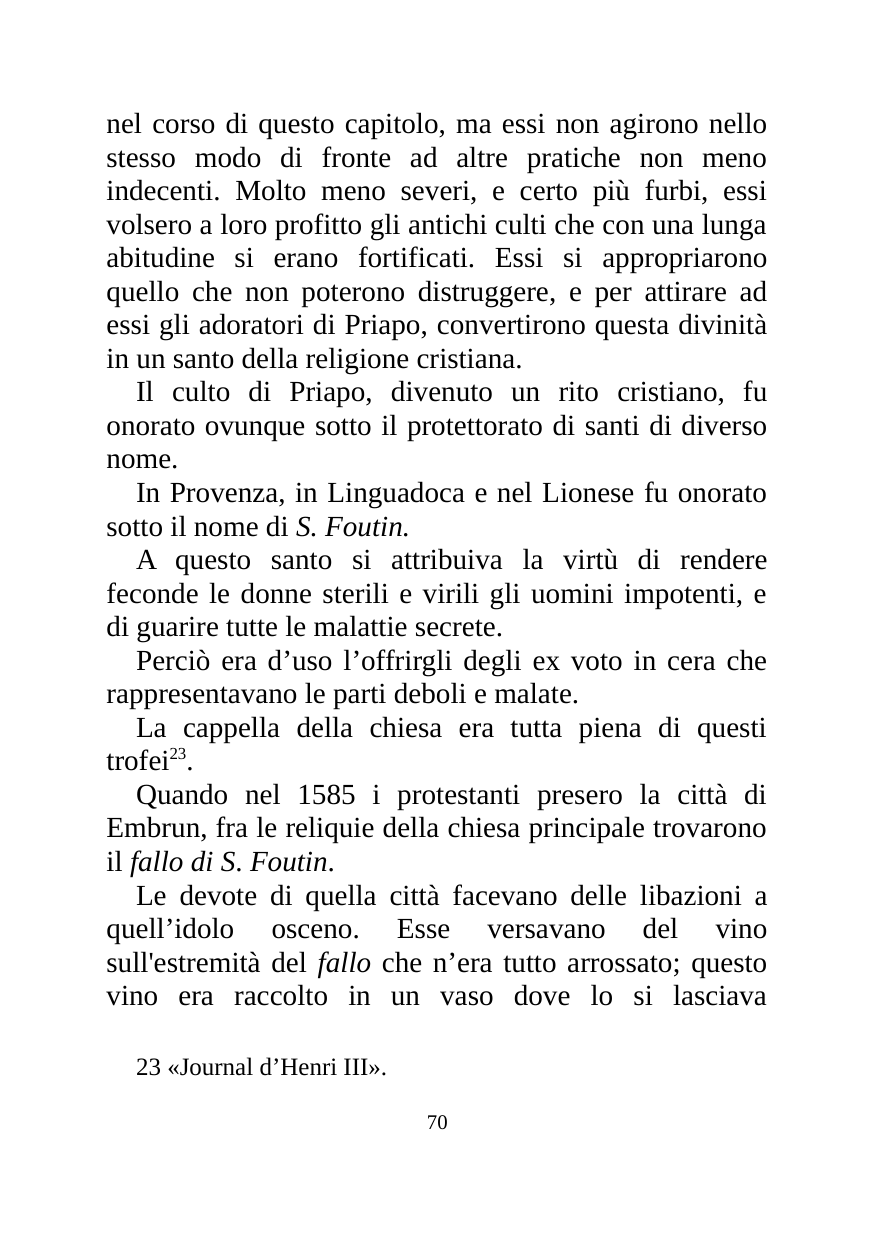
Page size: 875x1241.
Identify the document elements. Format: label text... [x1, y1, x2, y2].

text Perciò era d’uso l’offrirgli degli ex voto in cera che rappresentavano le parti deboli e malate. [106, 643, 768, 710]
text «Journal d’Henri III». [106, 1052, 768, 1080]
text Il culto di Priapo, divenuto un rito cristiano, fu onorato ovunque sotto il protettorato di santi di diverso nome. [106, 374, 768, 475]
text Le devote di quella città facevano delle libazioni a quell’idolo osceno. Esse versavano del vino sull'estremità del fallo che n’era tutto arrossato; questo vino era raccolto in un vaso dove lo si lasciava [106, 878, 768, 1012]
text Quando nel 1585 i protestanti presero la città di Embrun, fra le reliquie della chiesa principale trovarono il fallo di S. Foutin. [106, 777, 768, 878]
text A questo santo si attribuiva la virtù di rendere feconde le donne sterili e virili gli uomini impotenti, e di guarire tutte le malattie secrete. [106, 542, 768, 643]
text La cappella della chiesa era tutta piena di questi trofei. [106, 710, 768, 777]
text nel corso di questo capitolo, ma essi non agirono nello stesso modo di fronte ad altre pratiche non meno indecenti. Molto meno severi, e certo più furbi, essi volsero a loro profitto gli antichi culti che con una lunga abitudine si erano fortificati. Essi si appropriarono quello che non poterono distruggere, e per attirare ad essi gli adoratori di Priapo, convertirono questa divinità in un santo della religione cristiana. [106, 106, 768, 374]
text In Provenza, in Linguadoca e nel Lionese fu onorato sotto il nome di S. Foutin. [106, 475, 768, 542]
